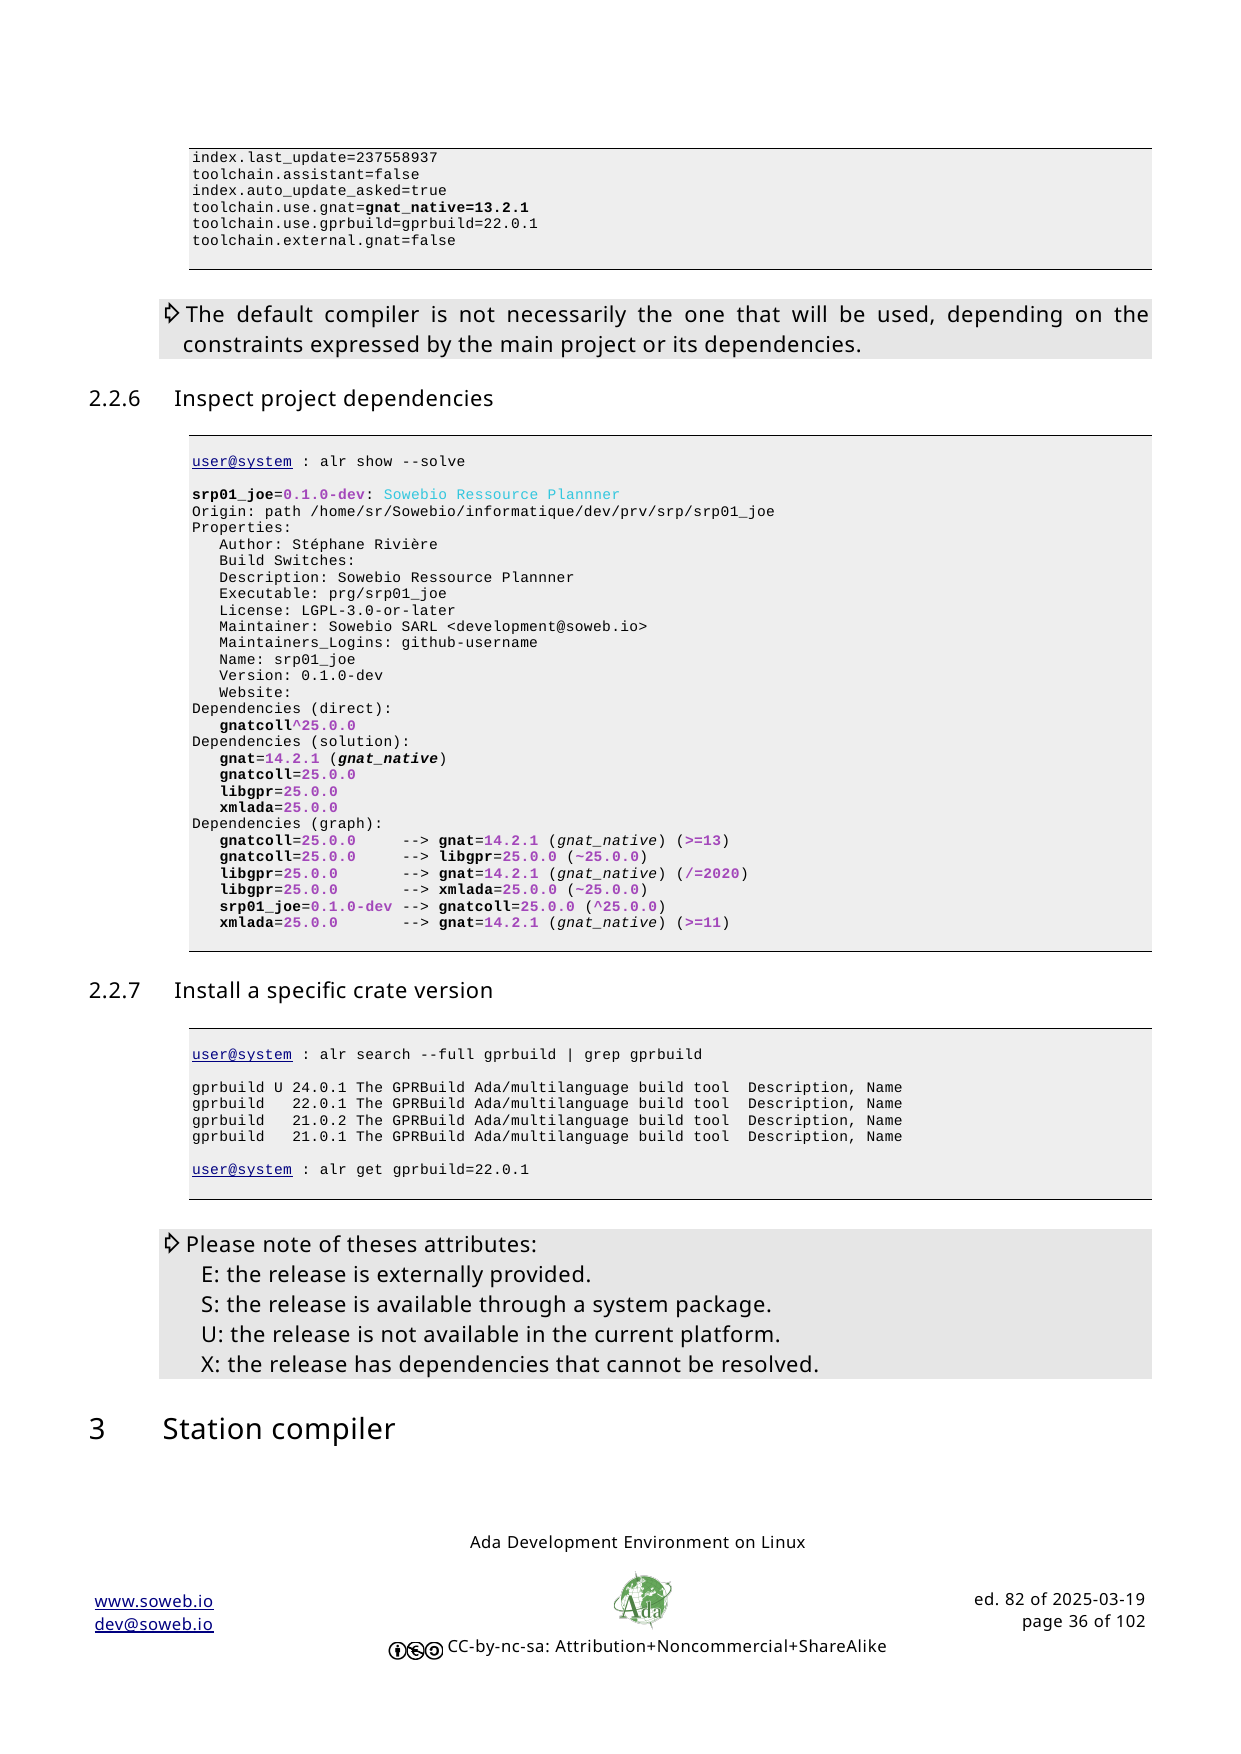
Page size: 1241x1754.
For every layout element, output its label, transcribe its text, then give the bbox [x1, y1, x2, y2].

list Name: srp01_joe [189, 649, 1152, 666]
picture [388, 1642, 443, 1660]
list gprbuild 21.0.2 The GPRBuild Ada/multilanguage build tool Description, Name [189, 1110, 1152, 1127]
list Version: 0.1.0-dev [189, 666, 1152, 682]
list Author: Stéphane Rivière [189, 534, 1152, 551]
list The default compiler is not necessarily the one that will be used, depending on the constraints expressed by the main project or its dependencies. [159, 299, 1152, 359]
list srp01_joe=0.1.0-dev: Sowebio Ressource Plannner [189, 485, 1152, 501]
list Maintainers_Logins: github-username [189, 633, 1152, 649]
list libgpr=25.0.0 --> gnat=14.2.1 (gnat_native) (/=2020) [189, 863, 1152, 880]
list xmlada=25.0.0 [189, 797, 1152, 814]
list Please note of theses attributes: E: the release is externally provided. S: the release is available through a system package. U: the release is not available in the current platform. X: the release has dependencies that cannot be resolved. [159, 1229, 1152, 1379]
list gprbuild 21.0.1 The GPRBuild Ada/multilanguage build tool Description, Name user@system : alr get gprbuild=22.0.1 [189, 1127, 1152, 1199]
list Executable: prg/srp01_joe [189, 583, 1152, 600]
list toolchain.assistant=false [189, 164, 1152, 181]
list Build Switches: [189, 551, 1152, 567]
list Origin: path /home/sr/Sowebio/informatique/dev/prv/srp/srp01_joe [189, 501, 1152, 518]
list Dependencies (direct): [189, 699, 1152, 715]
list libgpr=25.0.0 --> xmlada=25.0.0 (~25.0.0) [189, 880, 1152, 896]
list toolchain.use.gnat=gnat_native=13.2.1 [189, 197, 1152, 213]
list user@system : alr show --solve [189, 436, 1152, 485]
list Dependencies (graph): [189, 814, 1152, 830]
picture [613, 1571, 672, 1630]
list index.last_update=237558937 [189, 149, 1152, 164]
subtitle Install a specific crate version [88, 975, 1152, 1016]
list gnat=14.2.1 (gnat_native) [189, 748, 1152, 764]
list gnatcoll=25.0.0 --> libgpr=25.0.0 (~25.0.0) [189, 847, 1152, 863]
list gnatcoll=25.0.0 --> gnat=14.2.1 (gnat_native) (>=13) [189, 830, 1152, 847]
list License: LGPL-3.0-or-later [189, 600, 1152, 616]
list Maintainer: Sowebio SARL <development@soweb.io> [189, 616, 1152, 633]
list srp01_joe=0.1.0-dev --> gnatcoll=25.0.0 (^25.0.0) [189, 896, 1152, 913]
subtitle Station compiler [88, 1408, 1152, 1448]
list index.auto_update_asked=true [189, 181, 1152, 197]
subtitle Inspect project dependencies [88, 382, 1152, 423]
list libgpr=25.0.0 [189, 781, 1152, 797]
list toolchain.external.gnat=false [189, 230, 1152, 269]
list xmlada=25.0.0 --> gnat=14.2.1 (gnat_native) (>=11) [189, 913, 1152, 929]
list Website: [189, 682, 1152, 699]
list Properties: [189, 518, 1152, 534]
list toolchain.use.gprbuild=gprbuild=22.0.1 [189, 213, 1152, 230]
list Description: Sowebio Ressource Plannner [189, 567, 1152, 583]
list user@system : alr search --full gprbuild | grep gprbuild [189, 1029, 1152, 1077]
list gprbuild U 24.0.1 The GPRBuild Ada/multilanguage build tool Description, Name [189, 1077, 1152, 1094]
list Dependencies (solution): [189, 732, 1152, 748]
list gnatcoll=25.0.0 [189, 764, 1152, 781]
list gnatcoll^25.0.0 [189, 715, 1152, 732]
list gprbuild 22.0.1 The GPRBuild Ada/multilanguage build tool Description, Name [189, 1094, 1152, 1110]
